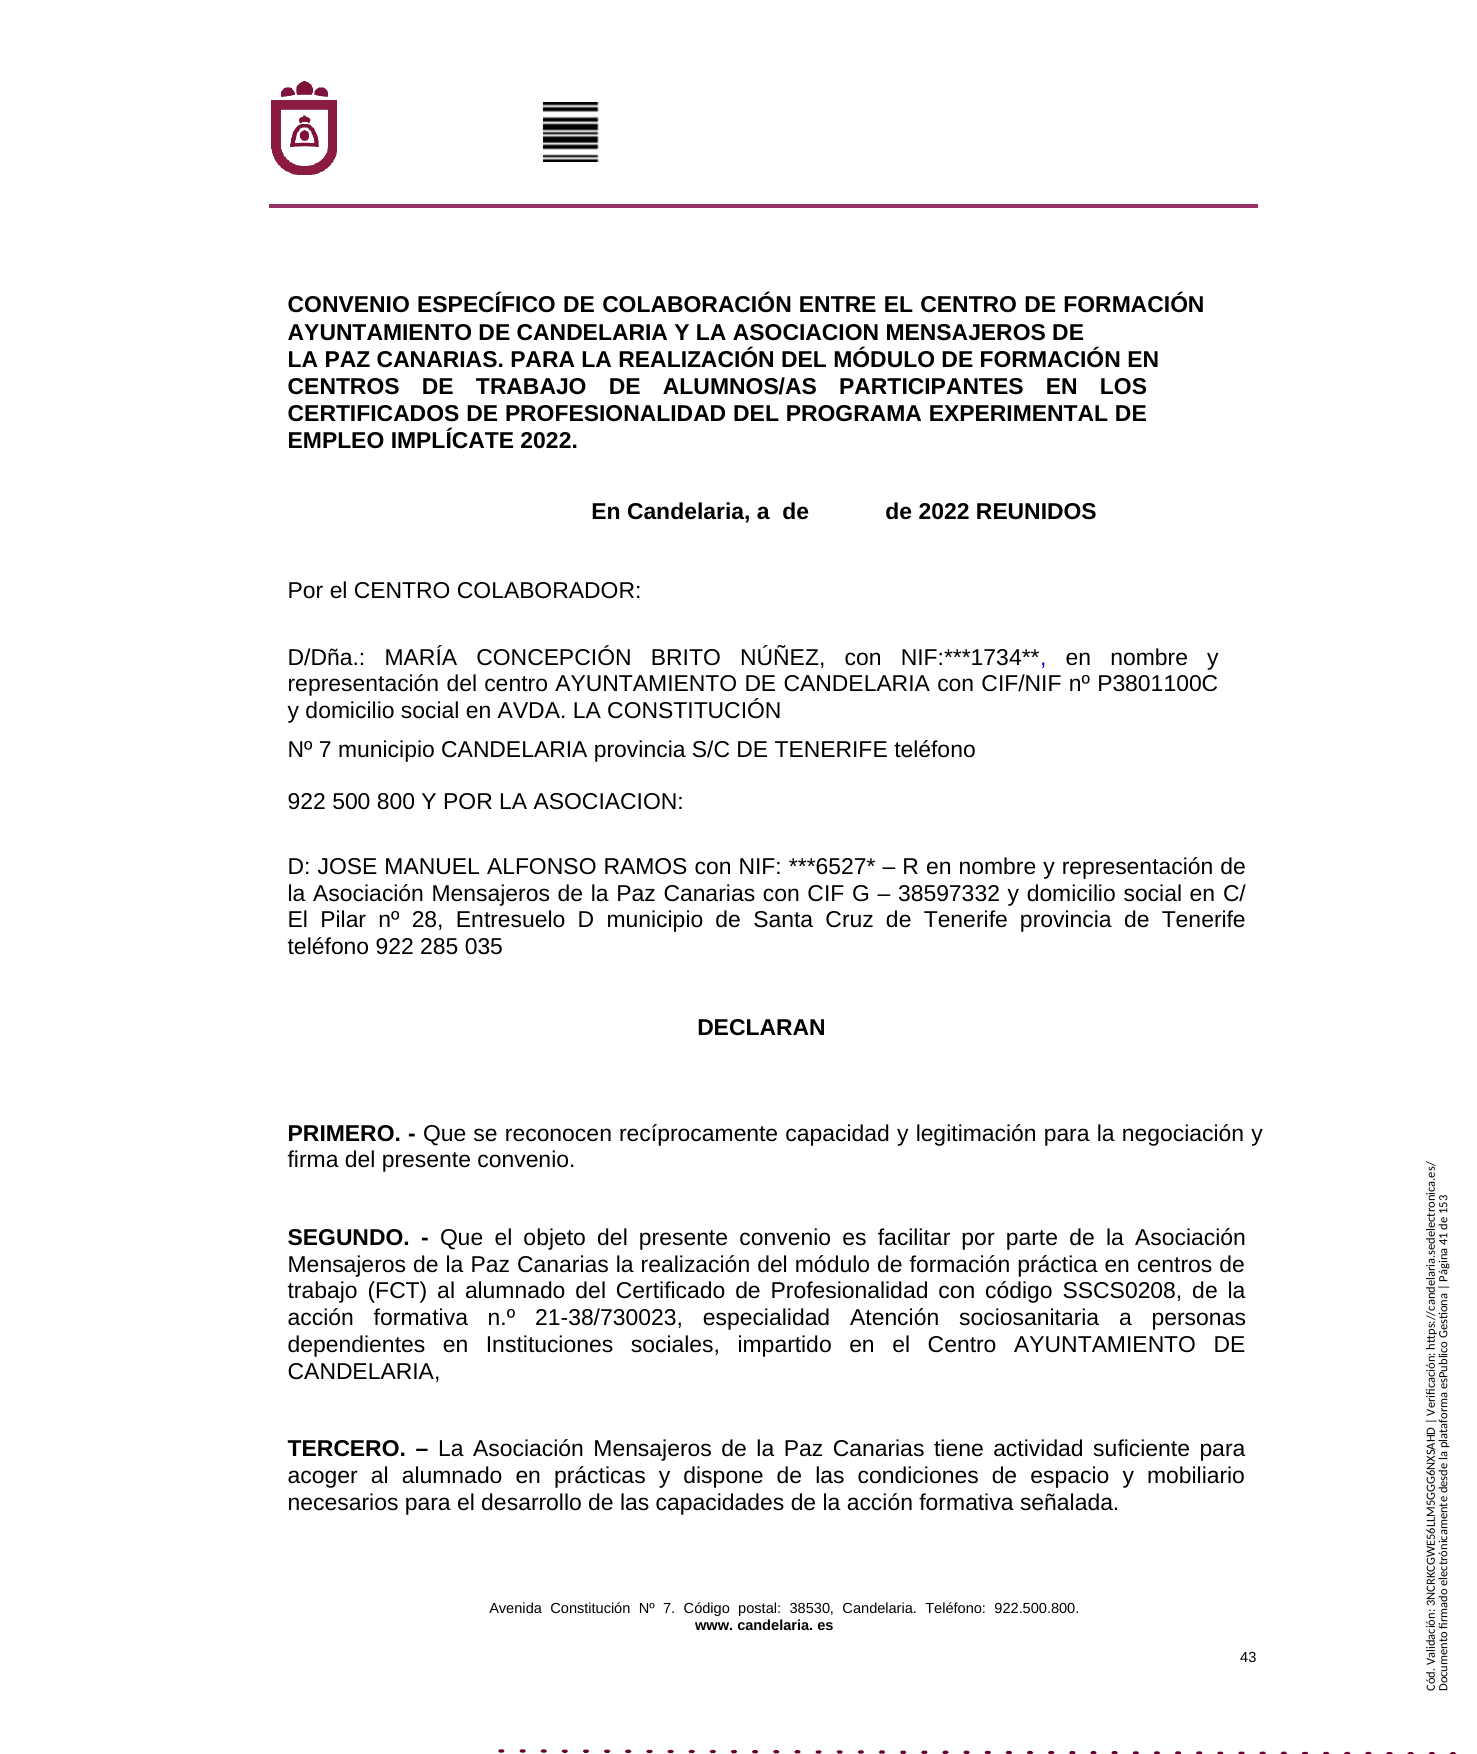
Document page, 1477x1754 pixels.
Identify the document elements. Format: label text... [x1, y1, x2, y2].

text Por el CENTRO COLABORADOR: [287, 577, 1263, 603]
text D: JOSE MANUEL ALFONSO RAMOS con NIF: ***6527* – R en nombre y representación de la Asociación Mensajeros de la Paz Canarias con CIF G – 38597332 y domicilio social en C/ El Pilar nº 28, Entresuelo D municipio de Santa Cruz de Tenerife provincia de Tenerife teléfono 922 285 035 [287, 853, 1247, 960]
text CENTROS DE TRABAJO DE ALUMNOS/AS PARTICIPANTES EN LOS CERTIFICADOS DE PROFESIONALIDAD DEL PROGRAMA EXPERIMENTAL DE EMPLEO IMPLÍCATE 2022. [287, 373, 1148, 454]
subtitle DECLARAN [368, 1014, 1160, 1040]
text 922 500 800 Y POR LA ASOCIACION: [287, 788, 1263, 814]
text CONVENIO ESPECÍFICO DE COLABORACIÓN ENTRE EL CENTRO DE FORMACIÓN AYUNTAMIENTO DE CANDELARIA Y LA ASOCIACION MENSAJEROS DE [287, 291, 1205, 345]
text D/Dña.: MARÍA CONCEPCIÓN BRITO NÚÑEZ, con NIF:***1734**, en nombre y representación del centro AYUNTAMIENTO DE CANDELARIA con CIF/NIF nº P3801100C y domicilio social en AVDA. LA CONSTITUCIÓN [287, 643, 1218, 723]
text Nº 7 municipio CANDELARIA provincia S/C DE TENERIFE teléfono [287, 736, 1263, 762]
text En Candelaria, a de de 2022 REUNIDOS [591, 498, 1263, 524]
text SEGUNDO. - Que el objeto del presente convenio es facilitar por parte de la Asociación Mensajeros de la Paz Canarias la realización del módulo de formación práctica en centros de trabajo (FCT) al alumnado del Certificado de Profesionalidad con código SSCS0208, de la acción formativa n.º 21-38/730023, especialidad Atención sociosanitaria a personas dependientes en Instituciones sociales, impartido en el Centro AYUNTAMIENTO DE CANDELARIA, [287, 1224, 1246, 1384]
text TERCERO. – La Asociación Mensajeros de la Paz Canarias tiene actividad suficiente para acoger al alumnado en prácticas y dispone de las condiciones de espacio y mobiliario necesarios para el desarrollo de las capacidades de la acción formativa señalada. [287, 1435, 1247, 1515]
text LA PAZ CANARIAS. PARA LA REALIZACIÓN DEL MÓDULO DE FORMACIÓN EN [287, 346, 1263, 372]
text PRIMERO. - Que se reconocen recíprocamente capacidad y legitimación para la negociación y firma del presente convenio. [287, 1119, 1263, 1173]
